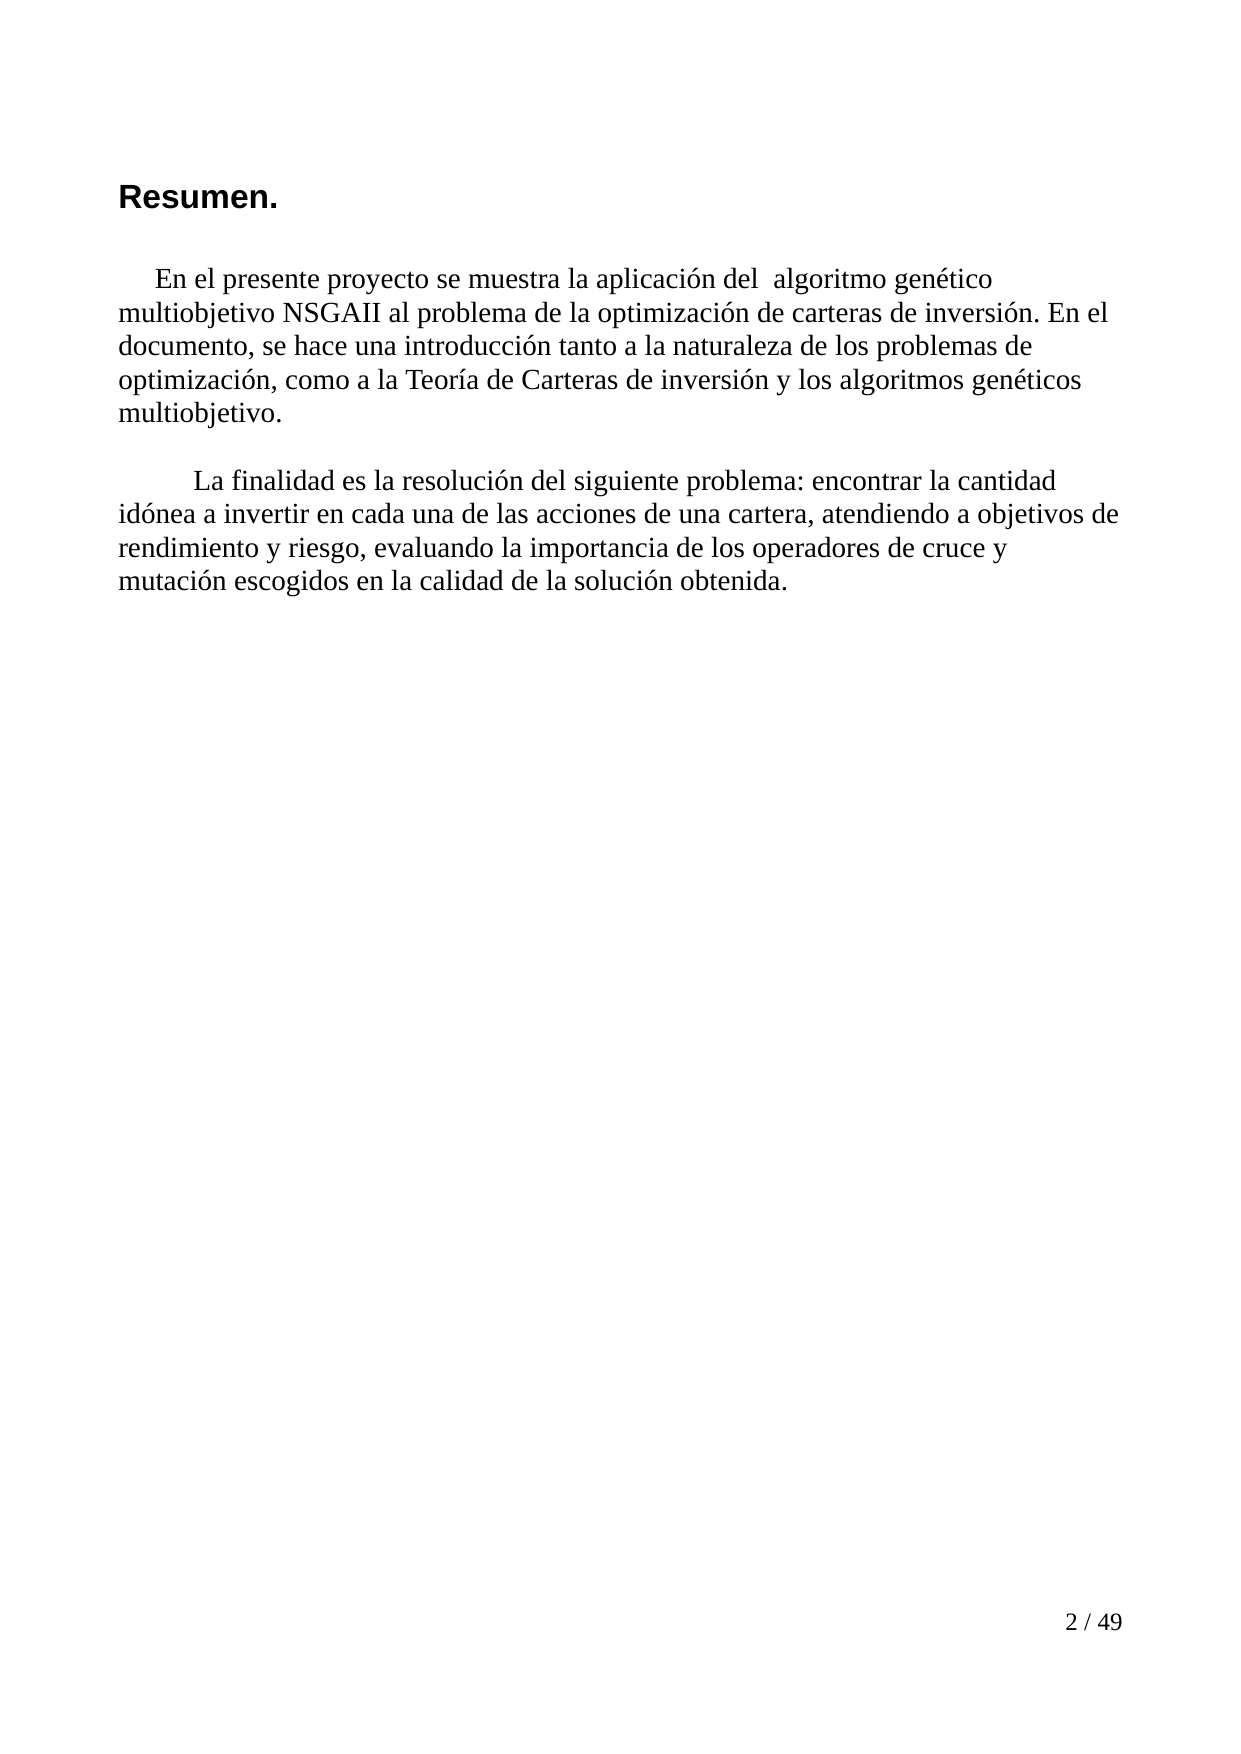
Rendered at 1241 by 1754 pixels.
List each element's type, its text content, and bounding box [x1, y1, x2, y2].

text En el presente proyecto se muestra la aplicación del algoritmo genético multiobjetivo NSGAII al problema de la optimización de carteras de inversión. En el documento, se hace una introducción tanto a la naturaleza de los problemas de optimización, como a la Teoría de Carteras de inversión y los algoritmos genéticos multiobjetivo. [118, 261, 1122, 429]
subtitle Resumen. [118, 177, 1122, 215]
text La finalidad es la resolución del siguiente problema: encontrar la cantidad idónea a invertir en cada una de las acciones de una cartera, atendiendo a objetivos de rendimiento y riesgo, evaluando la importancia de los operadores de cruce y mutación escogidos en la calidad de la solución obtenida. [118, 463, 1122, 597]
